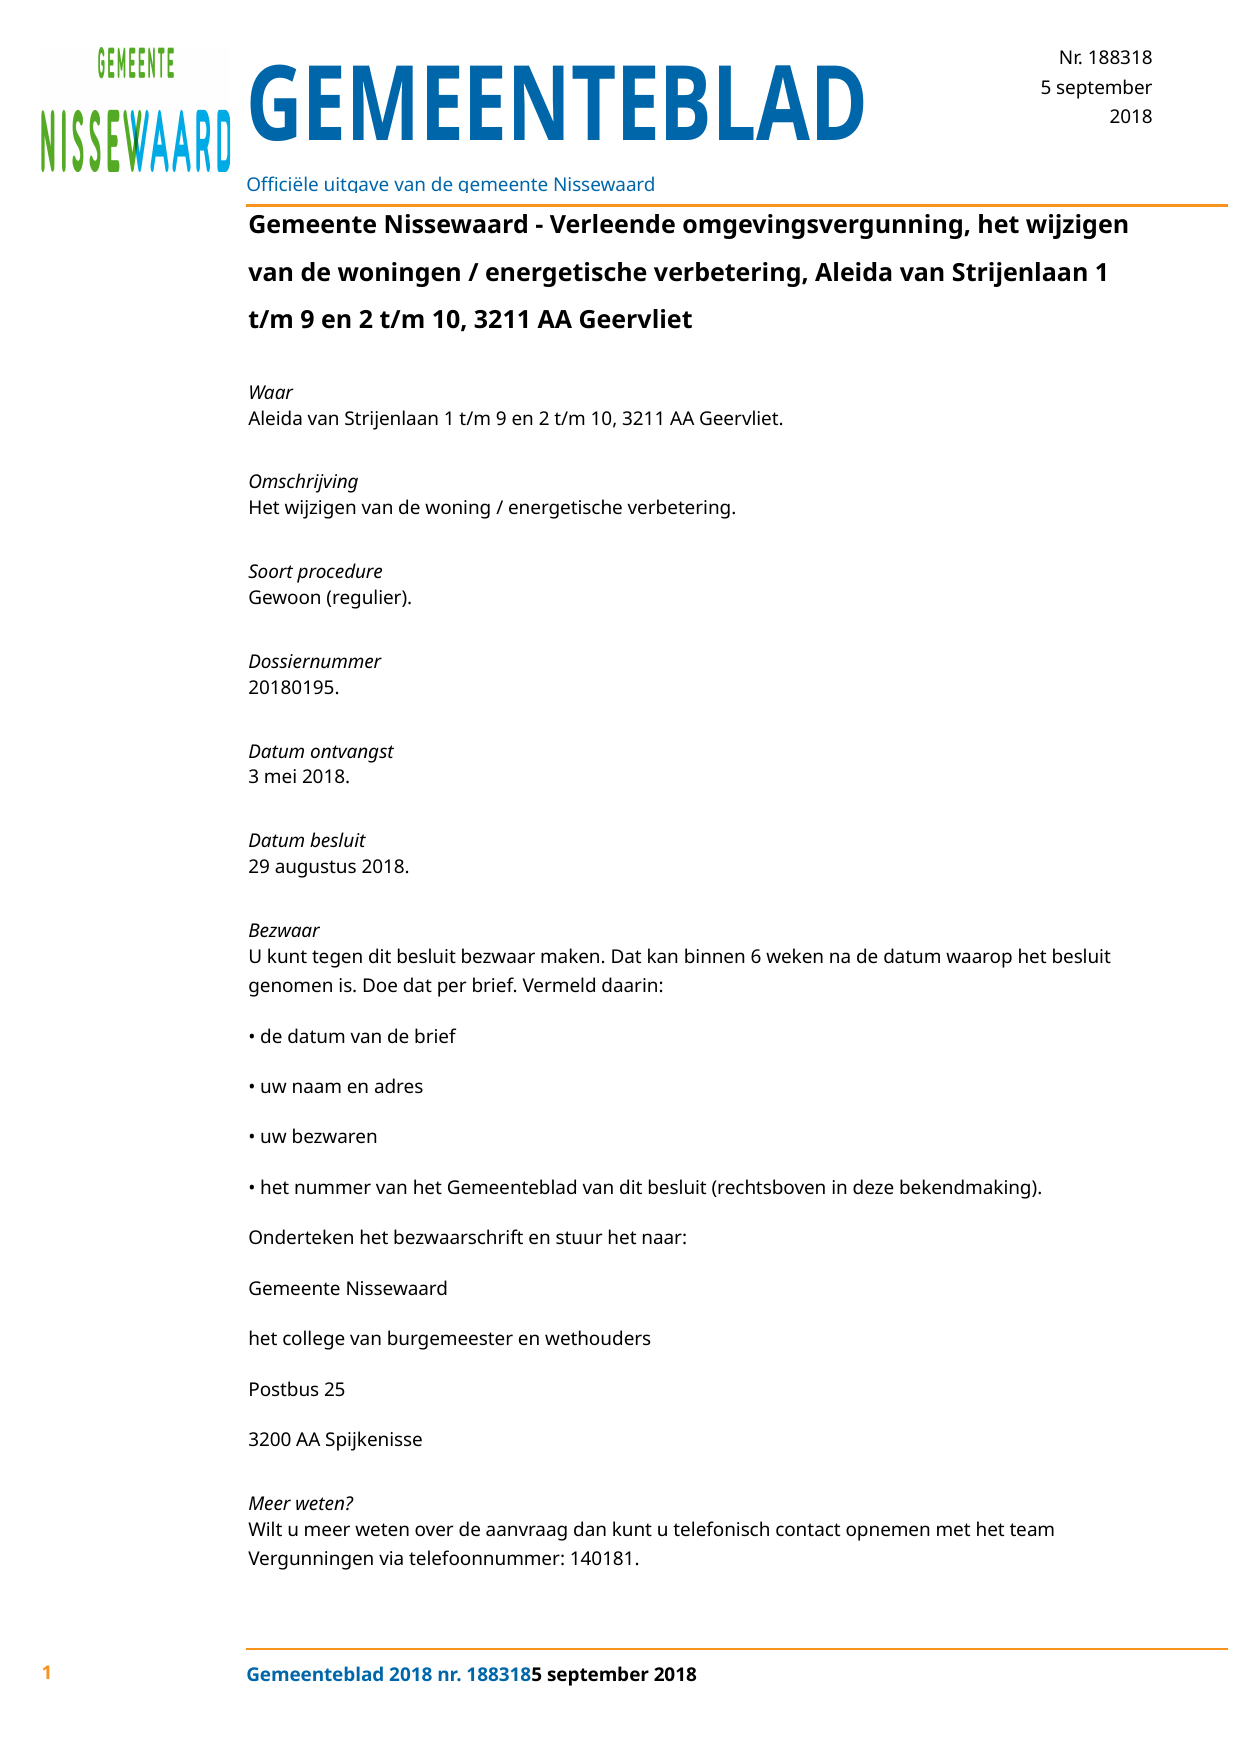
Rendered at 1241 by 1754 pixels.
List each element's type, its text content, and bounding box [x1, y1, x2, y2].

text • uw bezwaren [248, 1124, 1152, 1149]
text Bezwaar [248, 917, 1152, 943]
text Omschrijving [248, 469, 1152, 494]
text 29 augustus 2018. [248, 853, 1152, 879]
text Postbus 25 [248, 1376, 1152, 1402]
picture [201, 122, 206, 138]
text Wilt u meer weten over de aanvraag dan kunt u telefonisch contact opnemen met het team Vergunningen via telefoonnummer: 140181. [248, 1516, 1152, 1571]
text Dossiernummer [248, 648, 1152, 674]
text Datum ontvangst [248, 738, 1152, 763]
text Gewoon (regulier). [248, 584, 1152, 610]
text • uw naam en adres [248, 1073, 1152, 1099]
picture [200, 151, 206, 172]
text • de datum van de brief [248, 1023, 1152, 1049]
text Gemeente Nissewaard [248, 1275, 1152, 1301]
text Het wijzigen van de woning / energetische verbetering. [248, 494, 1152, 520]
text Onderteken het bezwaarschrift en stuur het naar: [248, 1224, 1152, 1250]
text Soort procedure [248, 558, 1152, 584]
text Datum besluit [248, 827, 1152, 853]
text Gemeente Nissewaard - Verleende omgevingsvergunning, het wijzigen van de woningen / energetische verbetering, Aleida van Strijenlaan 1 t/m 9 en 2 t/m 10, 3211 AA Geervliet [248, 207, 1152, 336]
picture [176, 157, 187, 172]
text U kunt tegen dit besluit bezwaar maken. Dat kan binnen 6 weken na de datum waarop het besluit genomen is. Doe dat per brief. Vermeld daarin: [248, 943, 1152, 998]
picture [222, 122, 227, 160]
text • het nummer van het Gemeenteblad van dit besluit (rechtsboven in deze bekendmaking). [248, 1174, 1152, 1200]
picture [41, 47, 231, 172]
text Meer weten? [248, 1490, 1152, 1516]
text het college van burgemeester en wethouders [248, 1325, 1152, 1351]
text 3 mei 2018. [248, 763, 1152, 789]
text Aleida van Strijenlaan 1 t/m 9 en 2 t/m 10, 3211 AA Geervliet. [248, 405, 1152, 431]
text 3200 AA Spijkenisse [248, 1426, 1152, 1452]
text Waar [248, 379, 1152, 405]
picture [154, 157, 165, 172]
text 20180195. [248, 674, 1152, 699]
